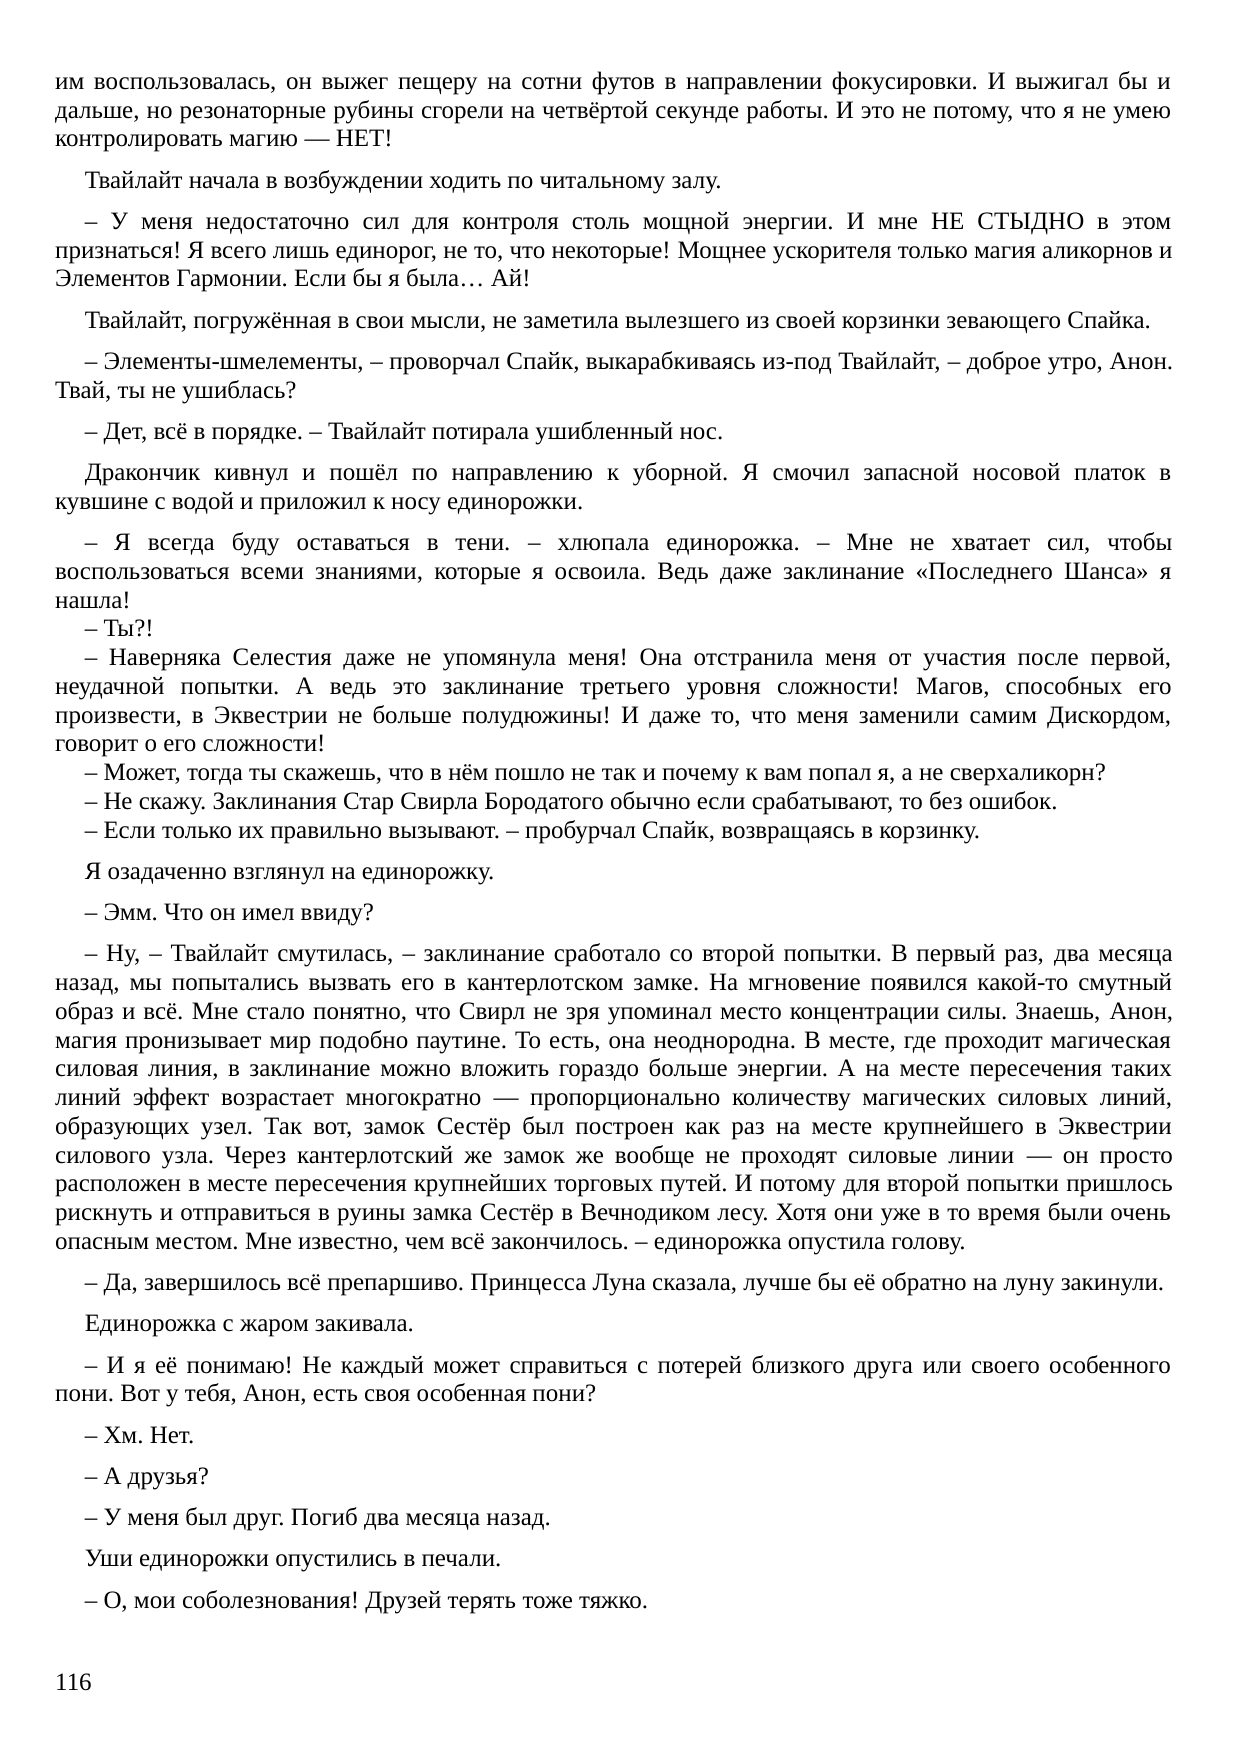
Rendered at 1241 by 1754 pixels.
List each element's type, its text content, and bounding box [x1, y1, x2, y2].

text – А друзья? [55, 1461, 1173, 1490]
text – Ну, – Твайлайт смутилась, – заклинание сработало со второй попытки. В первый раз, два месяца назад, мы попытались вызвать его в кантерлотском замке. На мгновение появился какой-то смутный образ и всё. Мне стало понятно, что Свирл не зря упоминал место концентрации силы. Знаешь, Анон, магия пронизывает мир подобно паутине. То есть, она неоднородна. В месте, где проходит магическая силовая линия, в заклинание можно вложить гораздо больше энергии. А на месте пересечения таких линий эффект возрастает многократно — пропорционально количеству магических силовых линий, образующих узел. Так вот, замок Сестёр был построен как раз на месте крупнейшего в Эквестрии силового узла. Через кантерлотский же замок же вообще не проходят силовые линии — он просто расположен в месте пересечения крупнейших торговых путей. И потому для второй попытки пришлось рискнуть и отправиться в руины замка Сестёр в Вечнодиком лесу. Хотя они уже в то время были очень опасным местом. Мне известно, чем всё закончилось. – единорожка опустила голову. [55, 938, 1173, 1255]
text Дракончик кивнул и пошёл по направлению к уборной. Я смочил запасной носовой платок в кувшине с водой и приложил к носу единорожки. [55, 457, 1173, 515]
text – Дет, всё в порядке. – Твайлайт потирала ушибленный нос. [55, 416, 1173, 445]
text – У меня был друг. Погиб два месяца назад. [55, 1502, 1173, 1531]
text Я озадаченно взглянул на единорожку. [55, 856, 1173, 885]
text – Не скажу. Заклинания Стар Свирла Бородатого обычно если срабатывают, то без ошибок. [55, 786, 1173, 815]
text – Наверняка Селестия даже не упомянула меня! Она отстранила меня от участия после первой, неудачной попытки. А ведь это заклинание третьего уровня сложности! Магов, способных его произвести, в Эквестрии не больше полудюжины! И даже то, что меня заменили самим Дискордом, говорит о его сложности! [55, 642, 1173, 757]
text – Ты?! [55, 613, 1173, 642]
text – Эмм. Что он имел ввиду? [55, 897, 1173, 926]
text – Я всегда буду оставаться в тени. – хлюпала единорожка. – Мне не хватает сил, чтобы воспользоваться всеми знаниями, которые я освоила. Ведь даже заклинание «Последнего Шанса» я нашла! [55, 527, 1173, 613]
text – Элементы-шмелементы, – проворчал Спайк, выкарабкиваясь из-под Твайлайт, – доброе утро, Анон. Твай, ты не ушиблась? [55, 346, 1173, 403]
text – Хм. Нет. [55, 1420, 1173, 1448]
text Твайлайт, погружённая в свои мысли, не заметила вылезшего из своей корзинки зевающего Спайка. [55, 305, 1173, 333]
text Единорожка с жаром закивала. [55, 1308, 1173, 1337]
text – Если только их правильно вызывают. – пробурчал Спайк, возвращаясь в корзинку. [55, 815, 1173, 843]
text им воспользовалась, он выжег пещеру на сотни футов в направлении фокусировки. И выжигал бы и дальше, но резонаторные рубины сгорели на четвёртой секунде работы. И это не потому, что я не умею контролировать магию — НЕТ! [55, 66, 1173, 152]
text Уши единорожки опустились в печали. [55, 1543, 1173, 1572]
text – У меня недостаточно сил для контроля столь мощной энергии. И мне НЕ СТЫДНО в этом признаться! Я всего лишь единорог, не то, что некоторые! Мощнее ускорителя только магия аликорнов и Элементов Гармонии. Если бы я была… Ай! [55, 206, 1173, 292]
text – О, мои соболезнования! Друзей терять тоже тяжко. [55, 1585, 1173, 1613]
text Твайлайт начала в возбуждении ходить по читальному залу. [55, 165, 1173, 193]
text – Может, тогда ты скажешь, что в нём пошло не так и почему к вам попал я, а не сверхаликорн? [55, 757, 1173, 786]
text – И я её понимаю! Не каждый может справиться с потерей близкого друга или своего особенного пони. Вот у тебя, Анон, есть своя особенная пони? [55, 1350, 1173, 1407]
text – Да, завершилось всё препаршиво. Принцесса Луна сказала, лучше бы её обратно на луну закинули. [55, 1267, 1173, 1296]
